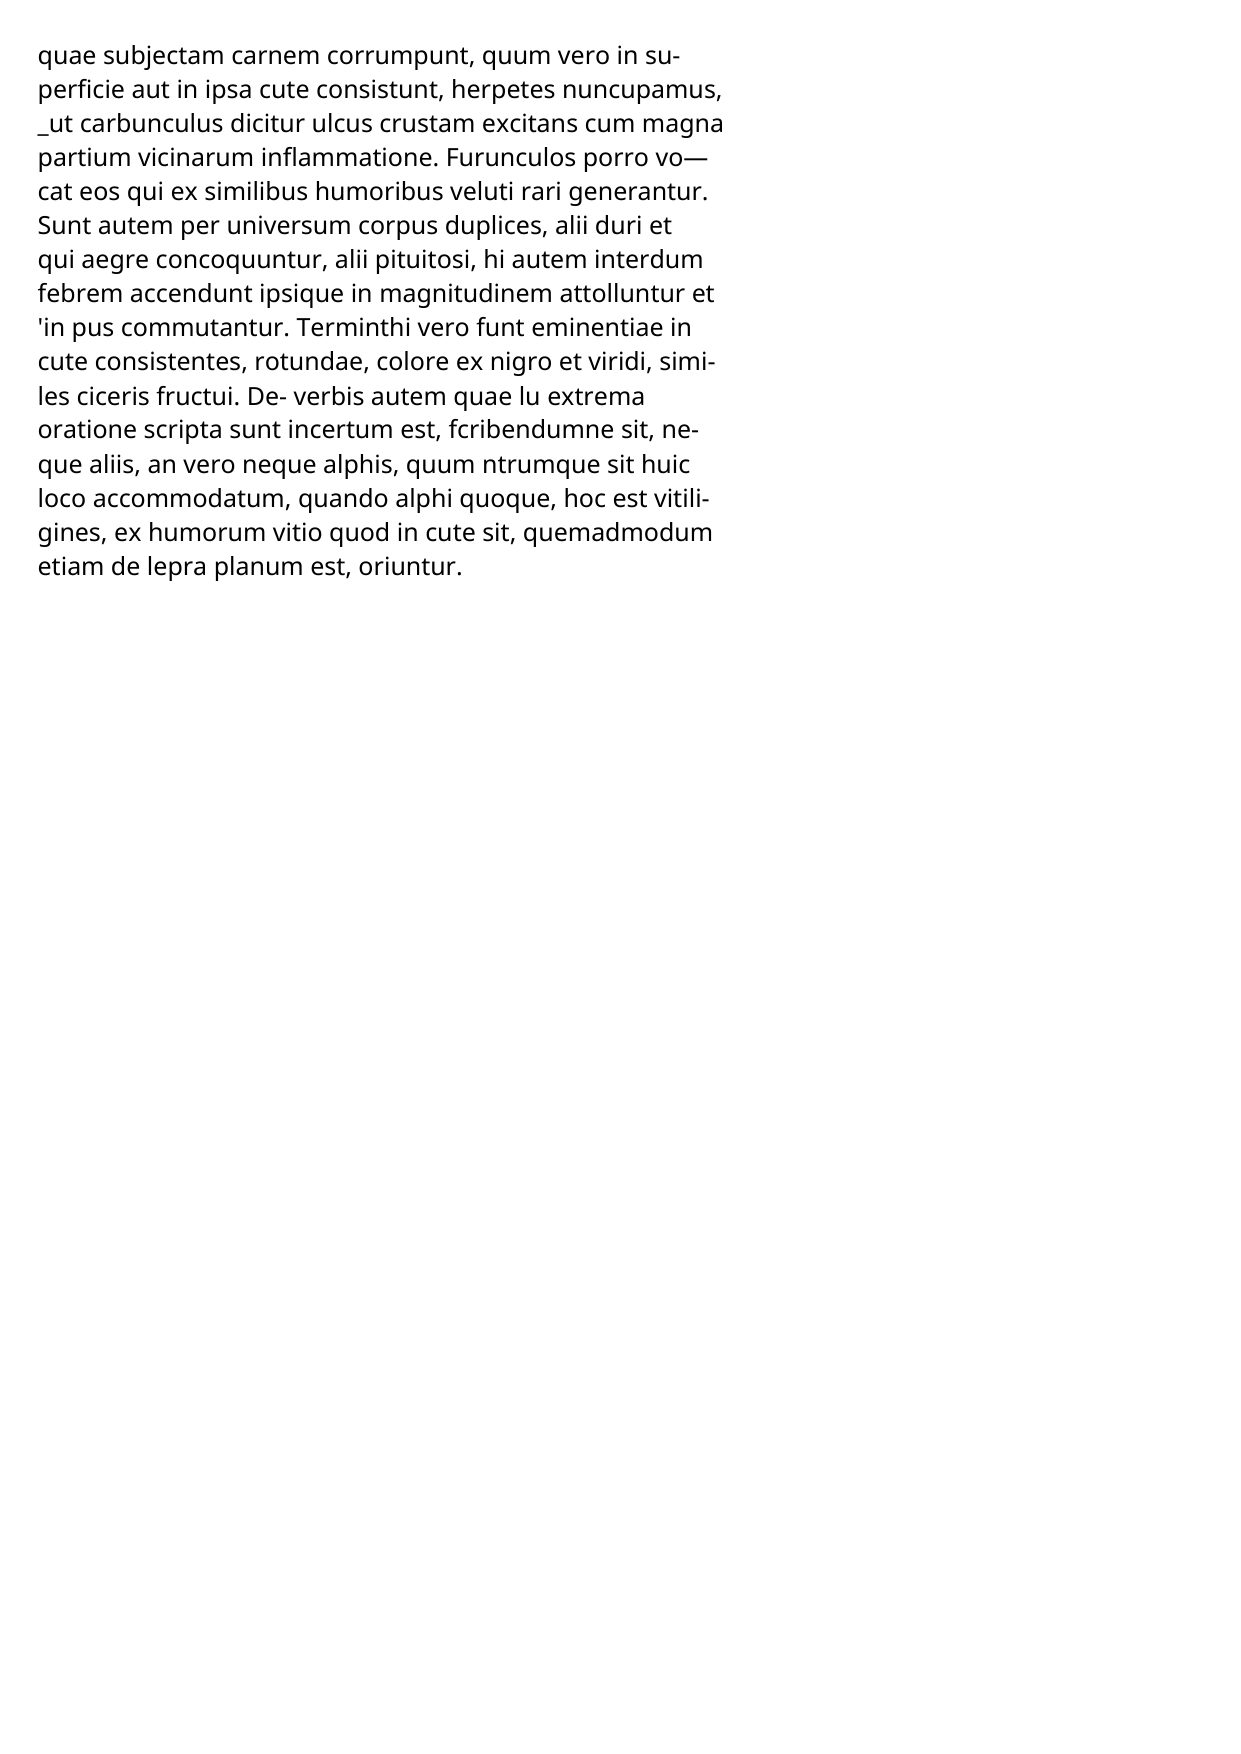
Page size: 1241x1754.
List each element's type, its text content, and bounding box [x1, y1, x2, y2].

text quae subjectam carnem corrumpunt, quum vero in su- perficie aut in ipsa cute consistunt, herpetes nuncupamus, _ut carbunculus dicitur ulcus crustam excitans cum magna partium vicinarum inflammatione. Furunculos porro vo— cat eos qui ex similibus humoribus veluti rari generantur. Sunt autem per universum corpus duplices, alii duri et qui aegre concoquuntur, alii pituitosi, hi autem interdum febrem accendunt ipsique in magnitudinem attolluntur et 'in pus commutantur. Terminthi vero funt eminentiae in cute consistentes, rotundae, colore ex nigro et viridi, simi- les ciceris fructui. De- verbis autem quae lu extrema oratione scripta sunt incertum est, fcribendumne sit, ne- que aliis, an vero neque alphis, quum ntrumque sit huic loco accommodatum, quando alphi quoque, hoc est vitili- gines, ex humorum vitio quod in cute sit, quemadmodum etiam de lepra planum est, oriuntur. [37, 37, 1203, 582]
